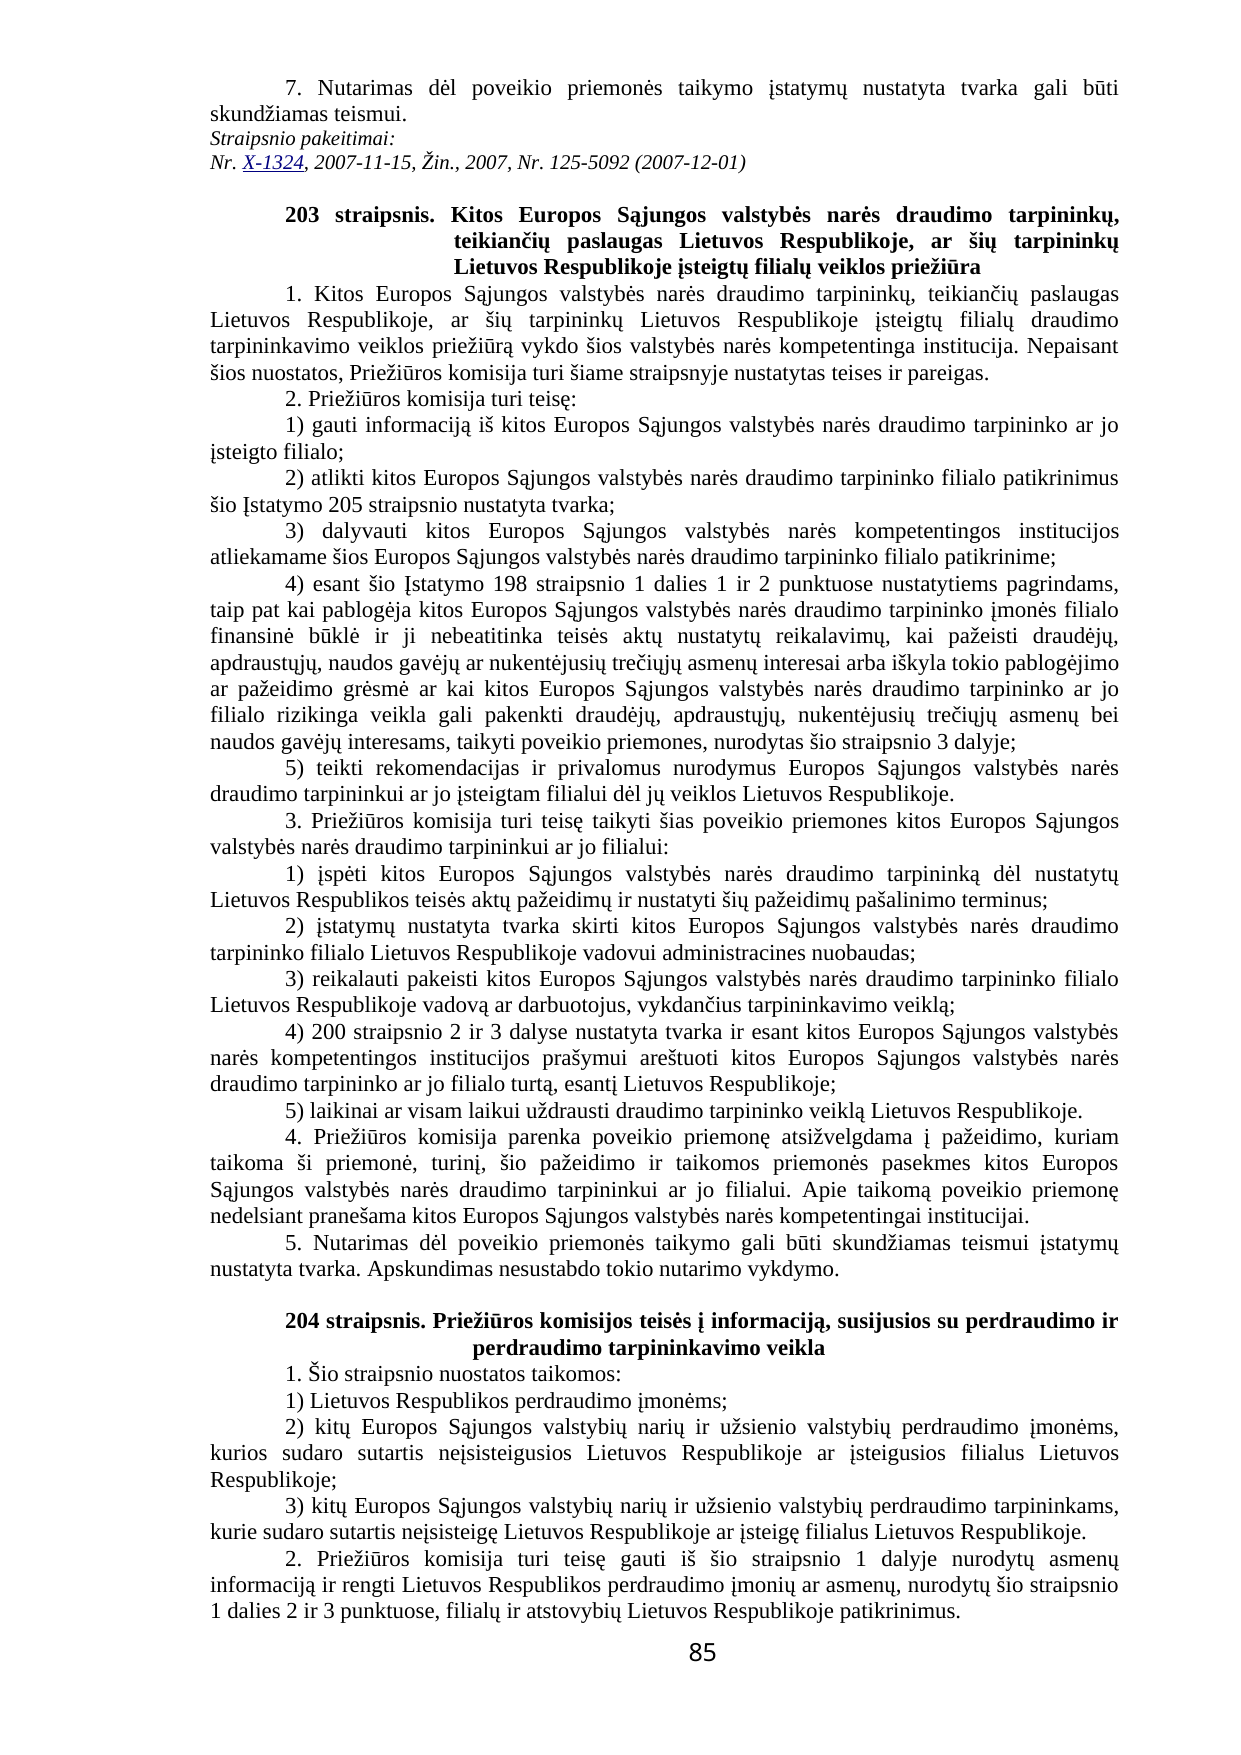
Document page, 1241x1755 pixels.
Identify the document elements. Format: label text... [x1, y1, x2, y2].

text 3) dalyvauti kitos Europos Sąjungos valstybės narės kompetentingos institucijos atliekamame šios Europos Sąjungos valstybės narės draudimo tarpininko filialo patikrinime; [210, 517, 1120, 570]
text 1) gauti informaciją iš kitos Europos Sąjungos valstybės narės draudimo tarpininko ar jo įsteigto filialo; [210, 412, 1120, 464]
text 3) reikalauti pakeisti kitos Europos Sąjungos valstybės narės draudimo tarpininko filialo Lietuvos Respublikoje vadovą ar darbuotojus, vykdančius tarpininkavimo veiklą; [210, 965, 1120, 1018]
text 7. Nutarimas dėl poveikio priemonės taikymo įstatymų nustatyta tvarka gali būti skundžiamas teismui. [210, 73, 1120, 126]
text 5. Nutarimas dėl poveikio priemonės taikymo gali būti skundžiamas teismui įstatymų nustatyta tvarka. Apskundimas nesustabdo tokio nutarimo vykdymo. [210, 1228, 1120, 1281]
text 203 straipsnis. Kitos Europos Sąjungos valstybės narės draudimo tarpininkų, teikiančių paslaugas Lietuvos Respublikoje, ar šių tarpininkų Lietuvos Respublikoje įsteigtų filialų veiklos priežiūra [285, 201, 1120, 280]
text 3. Priežiūros komisija turi teisę taikyti šias poveikio priemones kitos Europos Sąjungos valstybės narės draudimo tarpininkui ar jo filialui: [210, 807, 1120, 859]
text 3) kitų Europos Sąjungos valstybių narių ir užsienio valstybių perdraudimo tarpininkams, kurie sudaro sutartis neįsisteigę Lietuvos Respublikoje ar įsteigę filialus Lietuvos Respublikoje. [210, 1492, 1120, 1545]
text 4. Priežiūros komisija parenka poveikio priemonę atsižvelgdama į pažeidimo, kuriam taikoma ši priemonė, turinį, šio pažeidimo ir taikomos priemonės pasekmes kitos Europos Sąjungos valstybės narės draudimo tarpininkui ar jo filialui. Apie taikomą poveikio priemonę nedelsiant pranešama kitos Europos Sąjungos valstybės narės kompetentingai institucijai. [210, 1123, 1120, 1228]
text 2. Priežiūros komisija turi teisę: [210, 385, 1120, 412]
text 5) teikti rekomendacijas ir privalomus nurodymus Europos Sąjungos valstybės narės draudimo tarpininkui ar jo įsteigtam filialui dėl jų veiklos Lietuvos Respublikoje. [210, 754, 1120, 807]
text Straipsnio pakeitimai: [210, 126, 1120, 150]
text 5) laikinai ar visam laikui uždrausti draudimo tarpininko veiklą Lietuvos Respublikoje. [210, 1097, 1120, 1123]
text 4) esant šio Įstatymo 198 straipsnio 1 dalies 1 ir 2 punktuose nustatytiems pagrindams, taip pat kai pablogėja kitos Europos Sąjungos valstybės narės draudimo tarpininko įmonės filialo finansinė būklė ir ji nebeatitinka teisės aktų nustatytų reikalavimų, kai pažeisti draudėjų, apdraustųjų, naudos gavėjų ar nukentėjusių trečiųjų asmenų interesai arba iškyla tokio pablogėjimo ar pažeidimo grėsmė ar kai kitos Europos Sąjungos valstybės narės draudimo tarpininko ar jo filialo rizikinga veikla gali pakenkti draudėjų, apdraustųjų, nukentėjusių trečiųjų asmenų bei naudos gavėjų interesams, taikyti poveikio priemones, nurodytas šio straipsnio 3 dalyje; [210, 570, 1120, 754]
text 1) Lietuvos Respublikos perdraudimo įmonėms; [210, 1387, 1120, 1413]
text 1. Kitos Europos Sąjungos valstybės narės draudimo tarpininkų, teikiančių paslaugas Lietuvos Respublikoje, ar šių tarpininkų Lietuvos Respublikoje įsteigtų filialų draudimo tarpininkavimo veiklos priežiūrą vykdo šios valstybės narės kompetentinga institucija. Nepaisant šios nuostatos, Priežiūros komisija turi šiame straipsnyje nustatytas teises ir pareigas. [210, 280, 1120, 385]
text 2. Priežiūros komisija turi teisę gauti iš šio straipsnio 1 dalyje nurodytų asmenų informaciją ir rengti Lietuvos Respublikos perdraudimo įmonių ar asmenų, nurodytų šio straipsnio 1 dalies 2 ir 3 punktuose, filialų ir atstovybių Lietuvos Respublikoje patikrinimus. [210, 1545, 1120, 1624]
text 1) įspėti kitos Europos Sąjungos valstybės narės draudimo tarpininką dėl nustatytų Lietuvos Respublikos teisės aktų pažeidimų ir nustatyti šių pažeidimų pašalinimo terminus; [210, 859, 1120, 912]
text Nr. X-1324, 2007-11-15, Žin., 2007, Nr. 125-5092 (2007-12-01) [210, 150, 1120, 174]
text 2) kitų Europos Sąjungos valstybių narių ir užsienio valstybių perdraudimo įmonėms, kurios sudaro sutartis neįsisteigusios Lietuvos Respublikoje ar įsteigusios filialus Lietuvos Respublikoje; [210, 1413, 1120, 1492]
text 4) 200 straipsnio 2 ir 3 dalyse nustatyta tvarka ir esant kitos Europos Sąjungos valstybės narės kompetentingos institucijos prašymui areštuoti kitos Europos Sąjungos valstybės narės draudimo tarpininko ar jo filialo turtą, esantį Lietuvos Respublikoje; [210, 1018, 1120, 1097]
text 2) įstatymų nustatyta tvarka skirti kitos Europos Sąjungos valstybės narės draudimo tarpininko filialo Lietuvos Respublikoje vadovui administracines nuobaudas; [210, 912, 1120, 965]
text 204 straipsnis. Priežiūros komisijos teisės į informaciją, susijusios su perdraudimo ir perdraudimo tarpininkavimo veikla [285, 1308, 1120, 1360]
text 2) atlikti kitos Europos Sąjungos valstybės narės draudimo tarpininko filialo patikrinimus šio Įstatymo 205 straipsnio nustatyta tvarka; [210, 464, 1120, 517]
text 1. Šio straipsnio nuostatos taikomos: [210, 1360, 1120, 1387]
